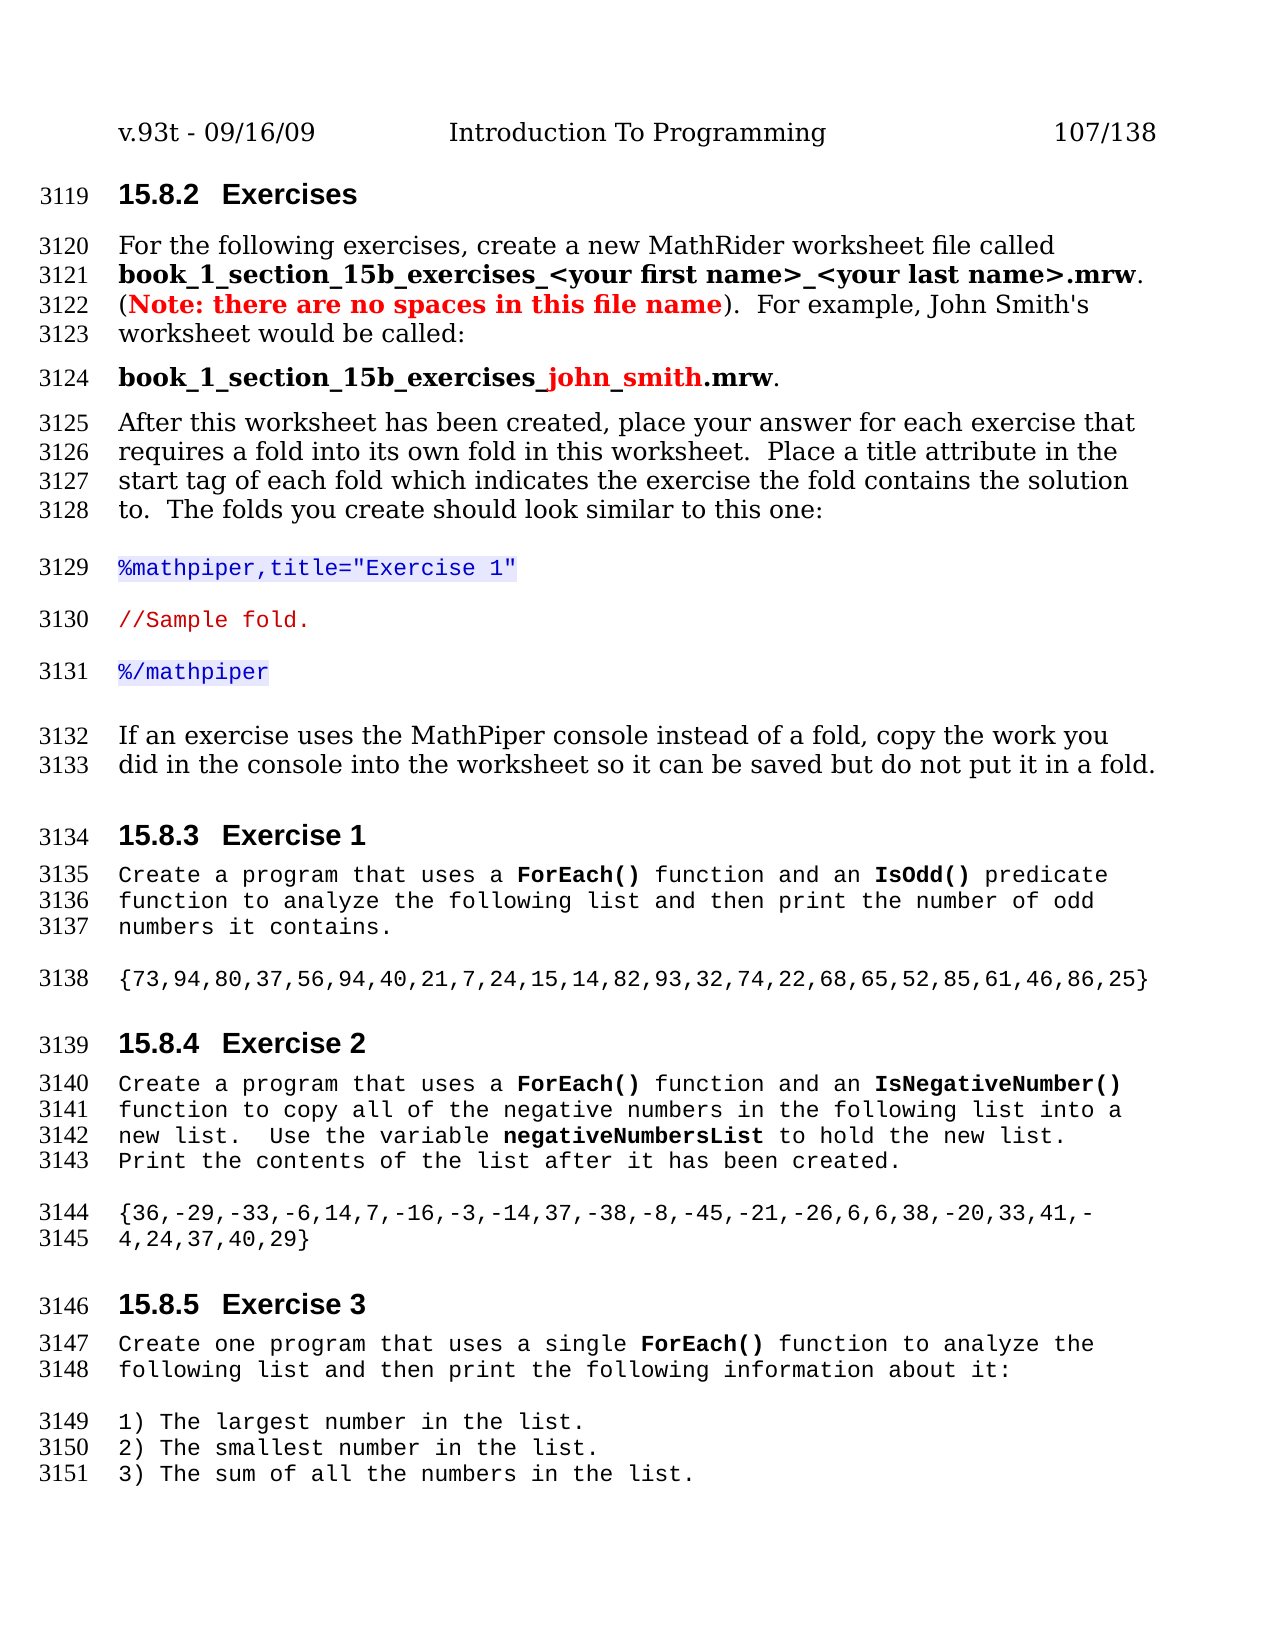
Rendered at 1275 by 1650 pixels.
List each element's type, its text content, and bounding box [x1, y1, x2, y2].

subtitle Exercise 3 [118, 1287, 1157, 1320]
text %/mathpiper [118, 660, 1157, 686]
subtitle Exercise 1 [118, 818, 1157, 852]
subtitle Exercises [118, 177, 1157, 210]
text Create one program that uses a single ForEach() function to analyze the following list and then print the following information about it: [118, 1332, 1157, 1384]
text 1) The largest number in the list. [118, 1410, 1157, 1436]
text After this worksheet has been created, place your answer for each exercise that requires a fold into its own fold in this worksheet. Place a title attribute in the start tag of each fold which indicates the exercise the fold contains the solution to. The folds you create should look similar to this one: [118, 408, 1157, 524]
text Create a program that uses a ForEach() function and an IsNegativeNumber() function to copy all of the negative numbers in the following list into a new list. Use the variable negativeNumbersList to hold the new list. Print the contents of the list after it has been created. [118, 1072, 1157, 1176]
subtitle Exercise 2 [118, 1027, 1157, 1060]
text 3) The sum of all the numbers in the list. [118, 1462, 1157, 1488]
text //Sample fold. [118, 608, 1157, 634]
text {36,-29,-33,-6,14,7,-16,-3,-14,37,-38,-8,-45,-21,-26,6,6,38,-20,33,41,-4,24,37,40,29} [118, 1202, 1157, 1254]
text If an exercise uses the MathPiper console instead of a fold, copy the work you did in the console into the worksheet so it can be saved but do not put it in a fold. [118, 721, 1157, 779]
text book_1_section_15b_exercises_john_smith.mrw. [118, 363, 1157, 393]
text For the following exercises, create a new MathRider worksheet file called book_1_section_15b_exercises_<your first name>_<your last name>.mrw. (Note: there are no spaces in this file name). For example, John Smith's worksheet would be called: [118, 231, 1157, 348]
text 2) The smallest number in the list. [118, 1436, 1157, 1462]
text Create a program that uses a ForEach() function and an IsOdd() predicate function to analyze the following list and then print the number of odd numbers it contains. [118, 864, 1157, 942]
text {73,94,80,37,56,94,40,21,7,24,15,14,82,93,32,74,22,68,65,52,85,61,46,86,25} [118, 968, 1157, 993]
text %mathpiper,title="Exercise 1" [118, 556, 1157, 582]
